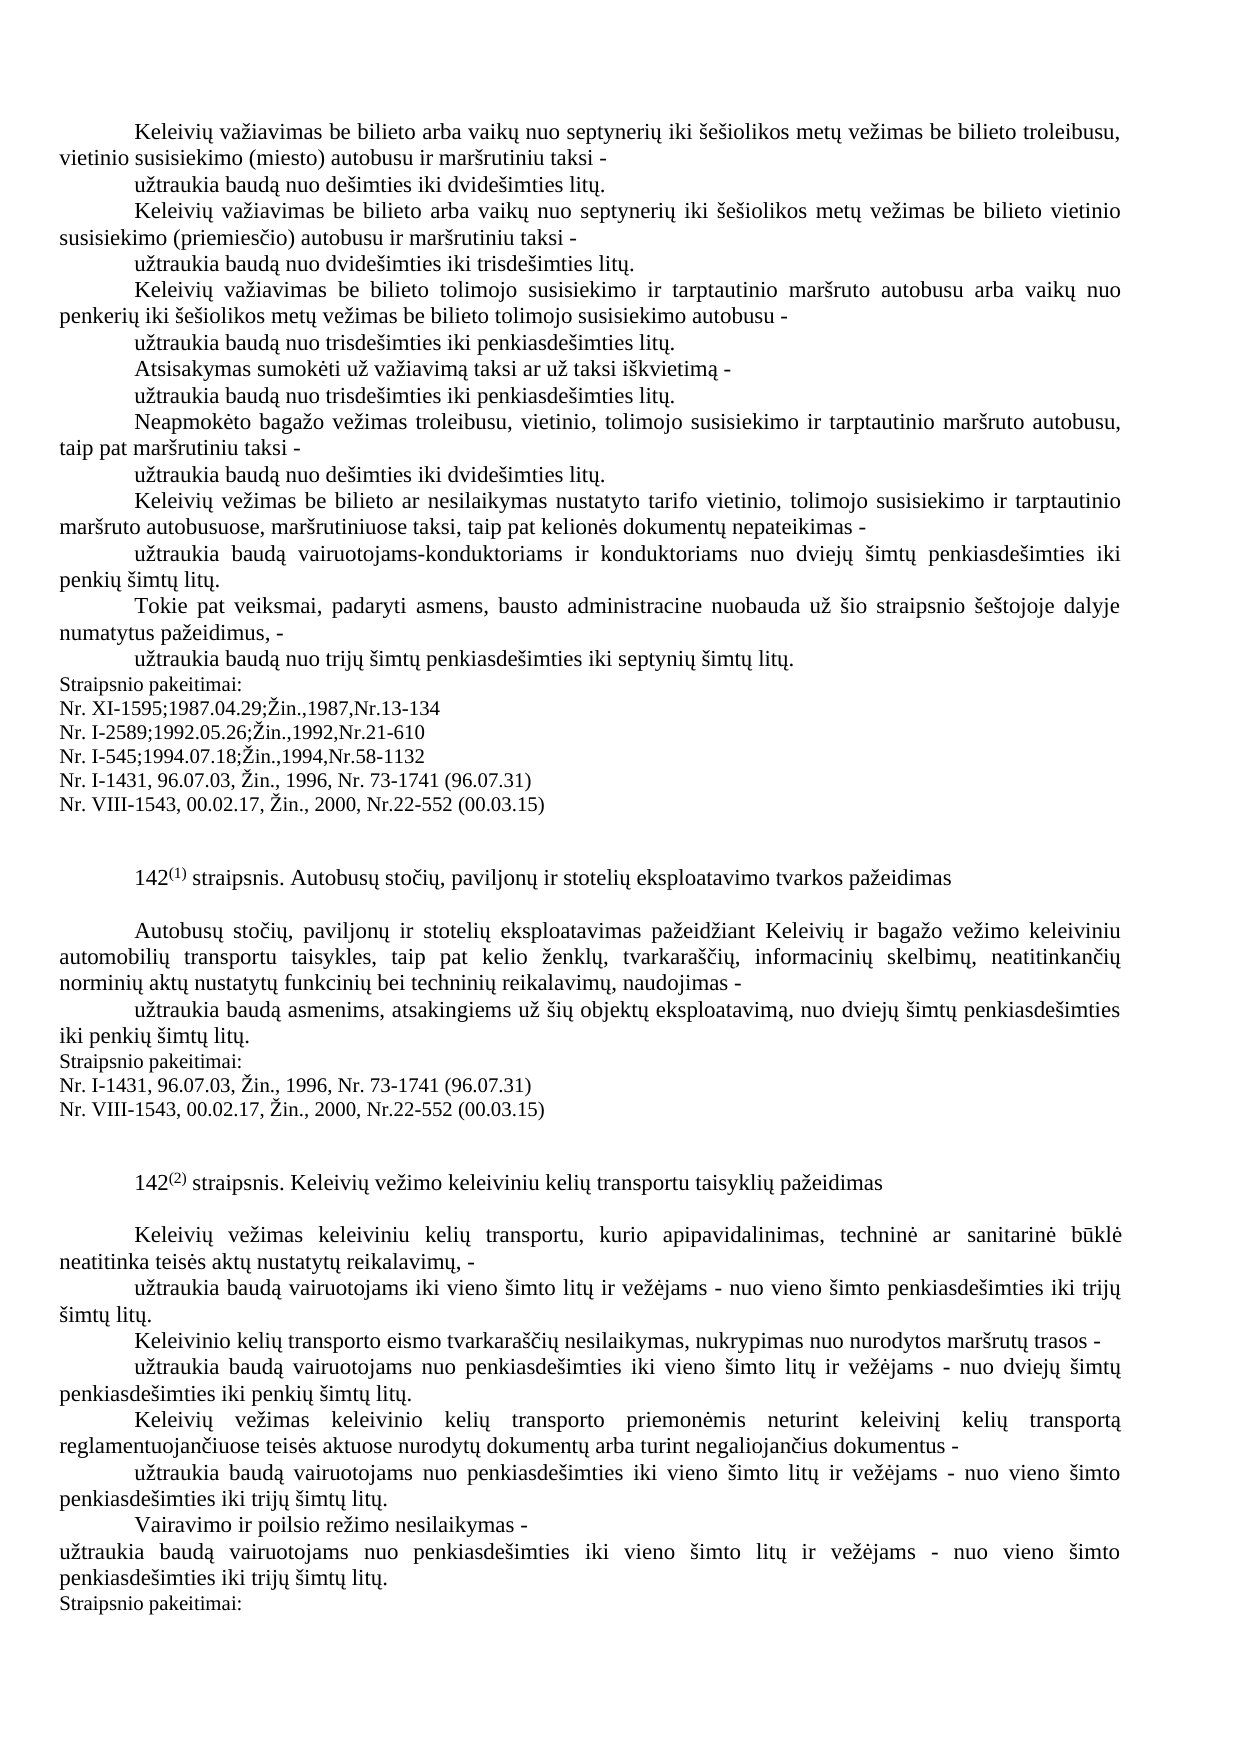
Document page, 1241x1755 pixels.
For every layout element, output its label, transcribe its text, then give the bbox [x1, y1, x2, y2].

text užtraukia baudą vairuotojams nuo penkiasdešimties iki vieno šimto litų ir vežėjams - nuo vieno šimto penkiasdešimties iki trijų šimtų litų. [59, 1459, 1122, 1511]
text užtraukia baudą nuo dvidešimties iki trisdešimties litų. [59, 250, 1122, 276]
text Vairavimo ir poilsio režimo nesilaikymas - [59, 1511, 1122, 1538]
text Keleivių vežimas keleivinio kelių transporto priemonėmis neturint keleivinį kelių transportą reglamentuojančiuose teisės aktuose nurodytų dokumentų arba turint negaliojančius dokumentus - [59, 1406, 1122, 1459]
text Straipsnio pakeitimai: [59, 672, 1122, 696]
text užtraukia baudą nuo trisdešimties iki penkiasdešimties litų. [59, 329, 1122, 355]
text Keleivių vežimas be bilieto ar nesilaikymas nustatyto tarifo vietinio, tolimojo susisiekimo ir tarptautinio maršruto autobusuose, maršrutiniuose taksi, taip pat kelionės dokumentų nepateikimas - [59, 487, 1122, 540]
text užtraukia baudą nuo trijų šimtų penkiasdešimties iki septynių šimtų litų. [59, 645, 1122, 672]
text Nr. I-2589;1992.05.26;Žin.,1992,Nr.21-610 [59, 720, 1122, 744]
text Nr. I-545;1994.07.18;Žin.,1994,Nr.58-1132 [59, 744, 1122, 768]
text užtraukia baudą vairuotojams nuo penkiasdešimties iki vieno šimto litų ir vežėjams - nuo vieno šimto penkiasdešimties iki trijų šimtų litų. [59, 1538, 1122, 1591]
text Atsisakymas sumokėti už važiavimą taksi ar už taksi iškvietimą - [59, 355, 1122, 382]
text Nr. XI-1595;1987.04.29;Žin.,1987,Nr.13-134 [59, 696, 1122, 720]
text Tokie pat veiksmai, padaryti asmens, bausto administracine nuobauda už šio straipsnio šeštojoje dalyje numatytus pažeidimus, - [59, 592, 1122, 645]
text užtraukia baudą nuo dešimties iki dvidešimties litų. [59, 461, 1122, 487]
text 142(2) straipsnis. Keleivių vežimo keleiviniu kelių transportu taisyklių pažeidimas [134, 1169, 1122, 1195]
text Keleivių vežimas keleiviniu kelių transportu, kurio apipavidalinimas, techninė ar sanitarinė būklė neatitinka teisės aktų nustatytų reikalavimų, - [59, 1222, 1122, 1274]
text Keleivių važiavimas be bilieto arba vaikų nuo septynerių iki šešiolikos metų vežimas be bilieto troleibusu, vietinio susisiekimo (miesto) autobusu ir maršrutiniu taksi - [59, 118, 1122, 171]
text Keleivių važiavimas be bilieto arba vaikų nuo septynerių iki šešiolikos metų vežimas be bilieto vietinio susisiekimo (priemiesčio) autobusu ir maršrutiniu taksi - [59, 197, 1122, 250]
text Straipsnio pakeitimai: [59, 1048, 1122, 1073]
text užtraukia baudą vairuotojams iki vieno šimto litų ir vežėjams - nuo vieno šimto penkiasdešimties iki trijų šimtų litų. [59, 1274, 1122, 1327]
text 142(1) straipsnis. Autobusų stočių, paviljonų ir stotelių eksploatavimo tvarkos pažeidimas [134, 864, 1122, 890]
text Autobusų stočių, paviljonų ir stotelių eksploatavimas pažeidžiant Keleivių ir bagažo vežimo keleiviniu automobilių transportu taisykles, taip pat kelio ženklų, tvarkaraščių, informacinių skelbimų, neatitinkančių norminių aktų nustatytų funkcinių bei techninių reikalavimų, naudojimas - [59, 917, 1122, 996]
text užtraukia baudą vairuotojams-konduktoriams ir konduktoriams nuo dviejų šimtų penkiasdešimties iki penkių šimtų litų. [59, 540, 1122, 592]
text Keleivių važiavimas be bilieto tolimojo susisiekimo ir tarptautinio maršruto autobusu arba vaikų nuo penkerių iki šešiolikos metų vežimas be bilieto tolimojo susisiekimo autobusu - [59, 276, 1122, 329]
text Straipsnio pakeitimai: [59, 1591, 1122, 1614]
text Nr. VIII-1543, 00.02.17, Žin., 2000, Nr.22-552 (00.03.15) [59, 1097, 1122, 1121]
text Nr. I-1431, 96.07.03, Žin., 1996, Nr. 73-1741 (96.07.31) [59, 768, 1122, 792]
text užtraukia baudą nuo trisdešimties iki penkiasdešimties litų. [59, 382, 1122, 408]
text Nr. I-1431, 96.07.03, Žin., 1996, Nr. 73-1741 (96.07.31) [59, 1073, 1122, 1097]
text užtraukia baudą vairuotojams nuo penkiasdešimties iki vieno šimto litų ir vežėjams - nuo dviejų šimtų penkiasdešimties iki penkių šimtų litų. [59, 1353, 1122, 1406]
text Nr. VIII-1543, 00.02.17, Žin., 2000, Nr.22-552 (00.03.15) [59, 792, 1122, 816]
text Keleivinio kelių transporto eismo tvarkaraščių nesilaikymas, nukrypimas nuo nurodytos maršrutų trasos - [59, 1327, 1122, 1353]
text užtraukia baudą asmenims, atsakingiems už šių objektų eksploatavimą, nuo dviejų šimtų penkiasdešimties iki penkių šimtų litų. [59, 996, 1122, 1048]
text Neapmokėto bagažo vežimas troleibusu, vietinio, tolimojo susisiekimo ir tarptautinio maršruto autobusu, taip pat maršrutiniu taksi - [59, 408, 1122, 461]
text užtraukia baudą nuo dešimties iki dvidešimties litų. [59, 171, 1122, 197]
